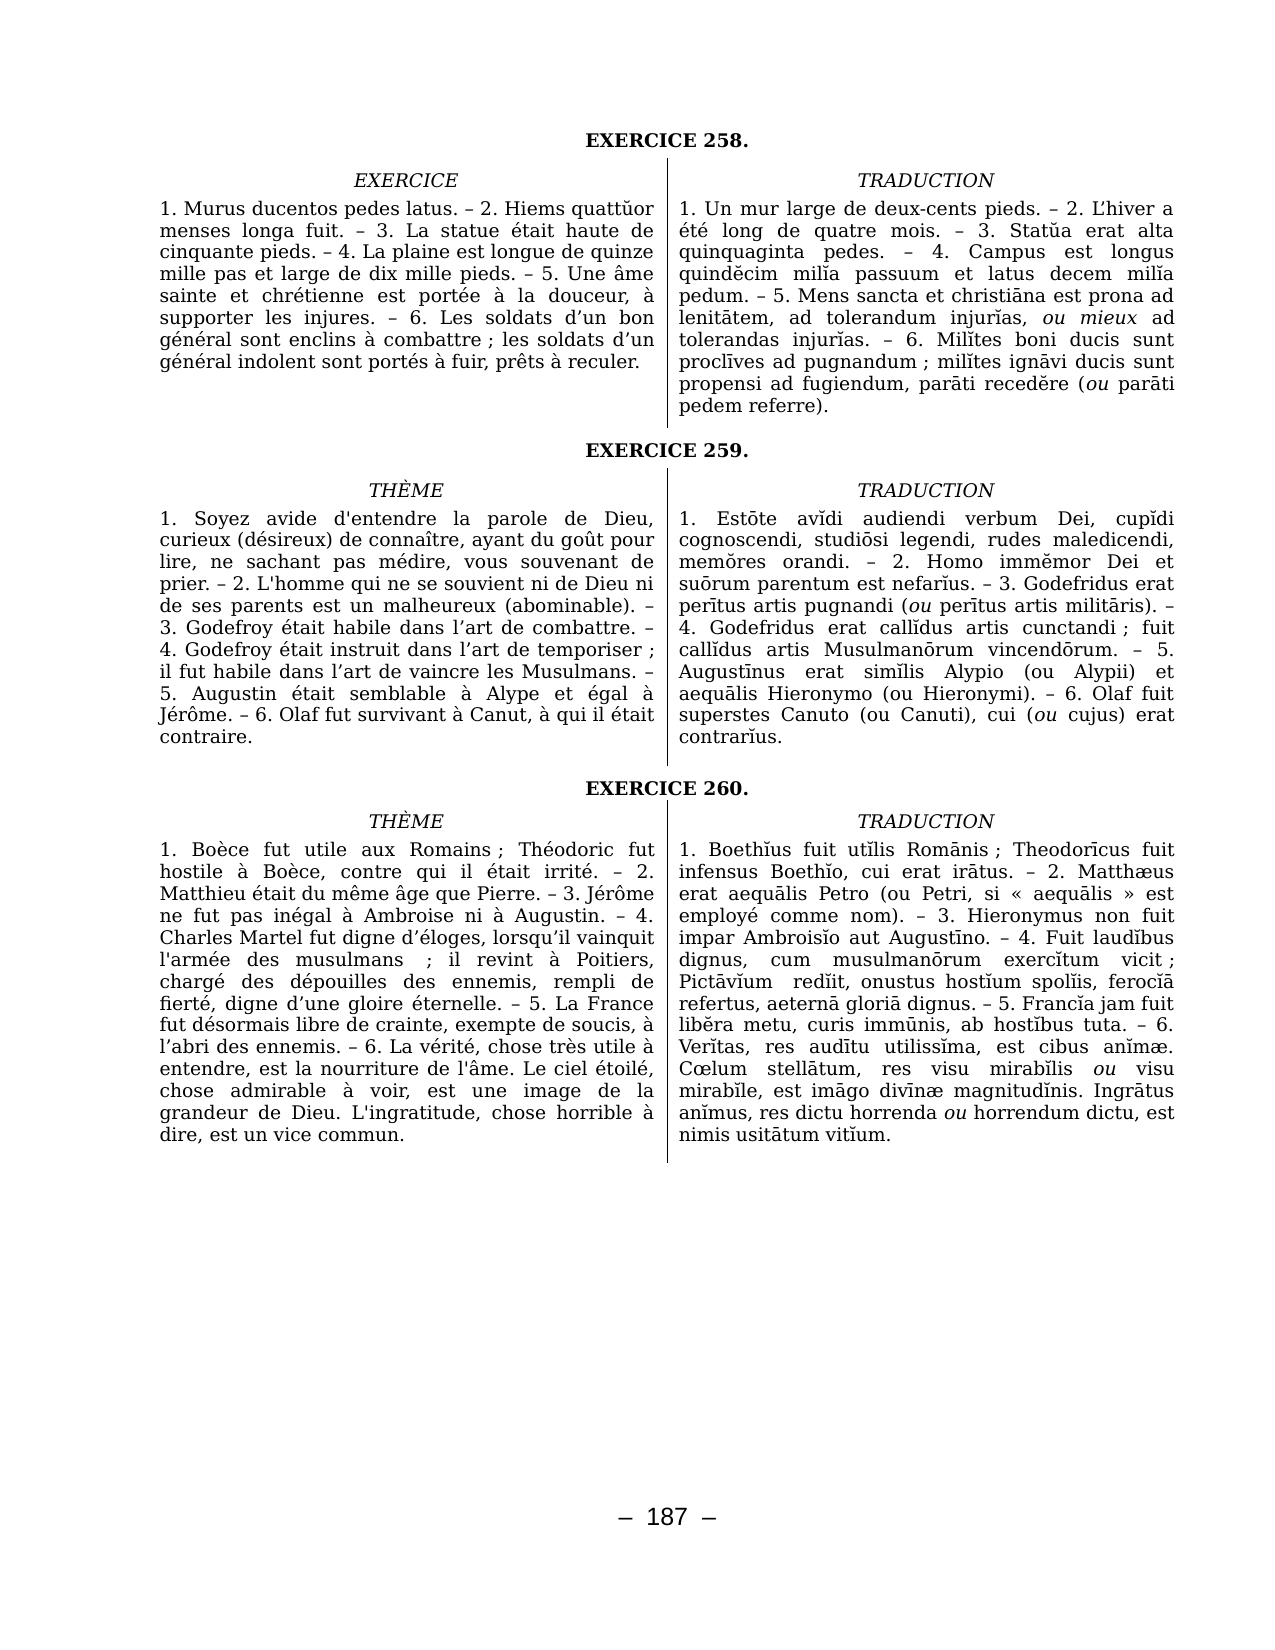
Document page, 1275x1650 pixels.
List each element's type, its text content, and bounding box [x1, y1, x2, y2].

text EXERCICE 260. [148, 778, 1186, 800]
table_header TRADUCTION 1. Un mur large de deux-cents pieds. – 2. L’hiver a été long de quatre mois. – 3. Statŭa erat alta quinquaginta pedes. – 4. Campus est longus quindĕcim milĭa passuum et latus decem milĭa pedum. – 5. Mens sancta et christiāna est prona ad lenitātem, ad tolerandum injurĭas, ou mieux ad tolerandas injurĭas. – 6. Milĭtes boni ducis sunt proclīves ad pugnandum ; milĭtes ignāvi ducis sunt propensi ad fugiendum, parāti recedĕre (ou parāti pedem referre). [668, 158, 1186, 428]
text EXERCICE 258. [148, 130, 1186, 152]
text EXERCICE 259. [148, 440, 1186, 462]
table_header TRADUCTION 1. Boethĭus fuit utĭlis Romānis ; Theodorīcus fuit infensus Boethĭo, cui erat irātus. – 2. Matthæus erat aequālis Petro (ou Petri, si « aequālis » est employé comme nom). – 3. Hieronymus non fuit impar Ambroisĭo aut Augustīno. – 4. Fuit laudĭbus dignus, cum musulmanōrum exercĭtum vicit ; Pictāvĭum redĭit, onustus hostĭum spolĭis, ferocĭā refertus, aeternā gloriā dignus. – 5. Francĭa jam fuit libĕra metu, curis immūnis, ab hostĭbus tuta. – 6. Verĭtas, res audītu utilissĭma, est cibus anĭmæ. Cœlum stellātum, res visu mirabĭlis ou visu mirabĭle, est imāgo divīnæ magnitudĭnis. Ingrātus anĭmus, res dictu horrenda ou horrendum dictu, est nimis usitātum vitĭum. [668, 800, 1186, 1163]
table_header THÈME 1. Boèce fut utile aux Romains ; Théodoric fut hostile à Boèce, contre qui il était irrité. – 2. Matthieu était du même âge que Pierre. – 3. Jérôme ne fut pas inégal à Ambroise ni à Augustin. – 4. Charles Martel fut digne d’éloges, lorsqu’il vainquit l'armée des musulmans ; il revint à Poitiers, chargé des dépouilles des ennemis, rempli de fierté, digne d’une gloire éternelle. – 5. La France fut désormais libre de crainte, exempte de soucis, à l’abri des ennemis. – 6. La vérité, chose très utile à entendre, est la nourriture de l'âme. Le ciel étoilé, chose admirable à voir, est une image de la grandeur de Dieu. L'ingratitude, chose horrible à dire, est un vice commun. [148, 800, 667, 1163]
table_header THÈME 1. Soyez avide d'entendre la parole de Dieu, curieux (désireux) de connaître, ayant du goût pour lire, ne sachant pas médire, vous souvenant de prier. – 2. L'homme qui ne se souvient ni de Dieu ni de ses parents est un malheureux (abominable). – 3. Godefroy était habile dans l’art de combattre. – 4. Godefroy était instruit dans l’art de temporiser ; il fut habile dans l’art de vaincre les Musulmans. – 5. Augustin était semblable à Alype et égal à Jérôme. – 6. Olaf fut survivant à Canut, à qui il était contraire. [148, 468, 667, 766]
table_header EXERCICE 1. Murus ducentos pedes latus. – 2. Hiems quattŭor menses longa fuit. – 3. La statue était haute de cinquante pieds. – 4. La plaine est longue de quinze mille pas et large de dix mille pieds. – 5. Une âme sainte et chrétienne est portée à la douceur, à supporter les injures. – 6. Les soldats d’un bon général sont enclins à combattre ; les soldats d’un général indolent sont portés à fuir, prêts à reculer. [148, 158, 667, 428]
table_header TRADUCTION 1. Estōte avĭdi audiendi verbum Dei, cupĭdi cognoscendi, studiōsi legendi, rudes maledicendi, memŏres orandi. – 2. Homo immĕmor Dei et suōrum parentum est nefarĭus. – 3. Godefridus erat perītus artis pugnandi (ou perītus artis militāris). – 4. Godefridus erat callĭdus artis cunctandi ; fuit callĭdus artis Musulmanōrum vincendōrum. – 5. Augustīnus erat simĭlis Alypio (ou Alypii) et aequālis Hieronymo (ou Hieronymi). – 6. Olaf fuit superstes Canuto (ou Canuti), cui (ou cujus) erat contrarĭus. [668, 468, 1186, 766]
